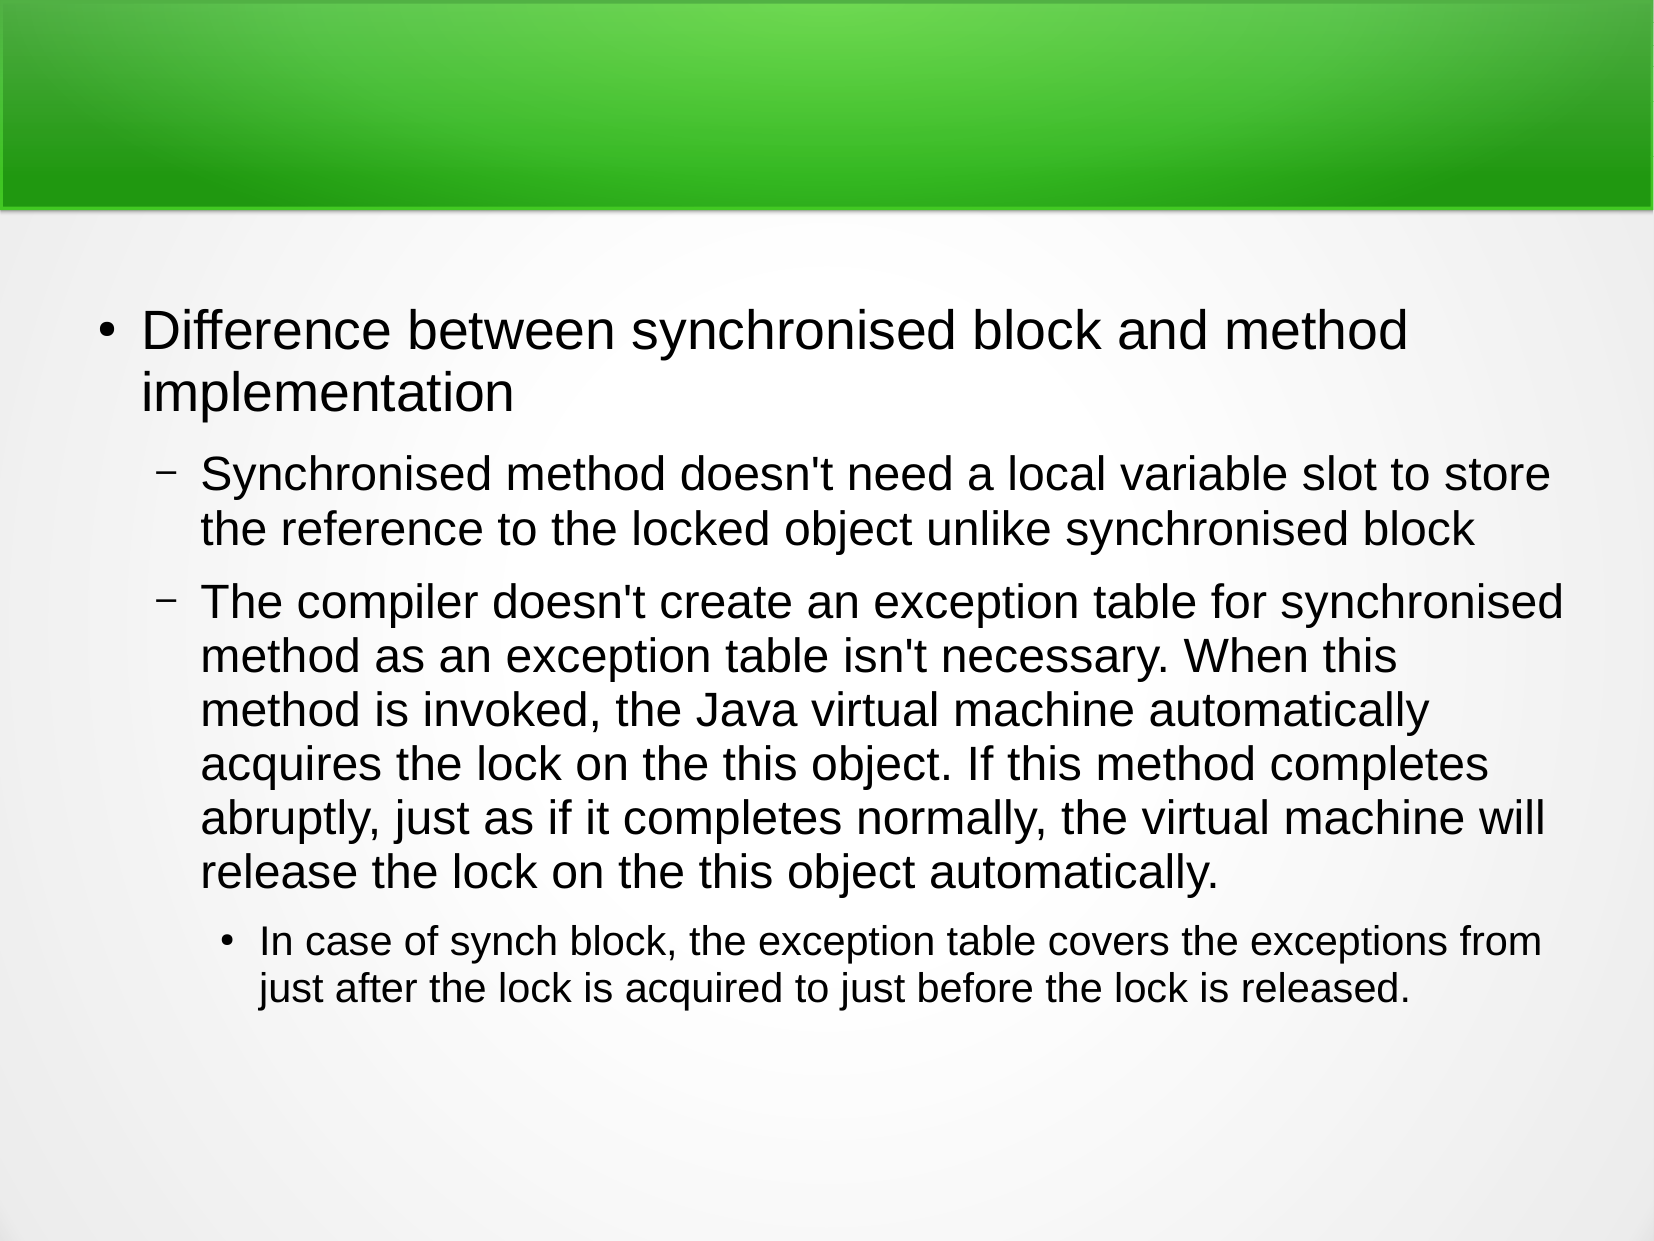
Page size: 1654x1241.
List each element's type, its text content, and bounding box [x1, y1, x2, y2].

list Difference between synchronised block and method implementation Synchronised method doesn't need a local variable slot to store the reference to the locked object unlike synchronised block The compiler doesn't create an exception table for synchronised method as an exception table isn't necessary. When this method is invoked, the Java virtual machine automatically acquires the lock on the this object. If this method completes abruptly, just as if it completes normally, the virtual machine will release the lock on the this object automatically. In case of synch block, the exception table covers the exceptions from just after the lock is acquired to just before the lock is released. [82, 299, 1571, 1019]
